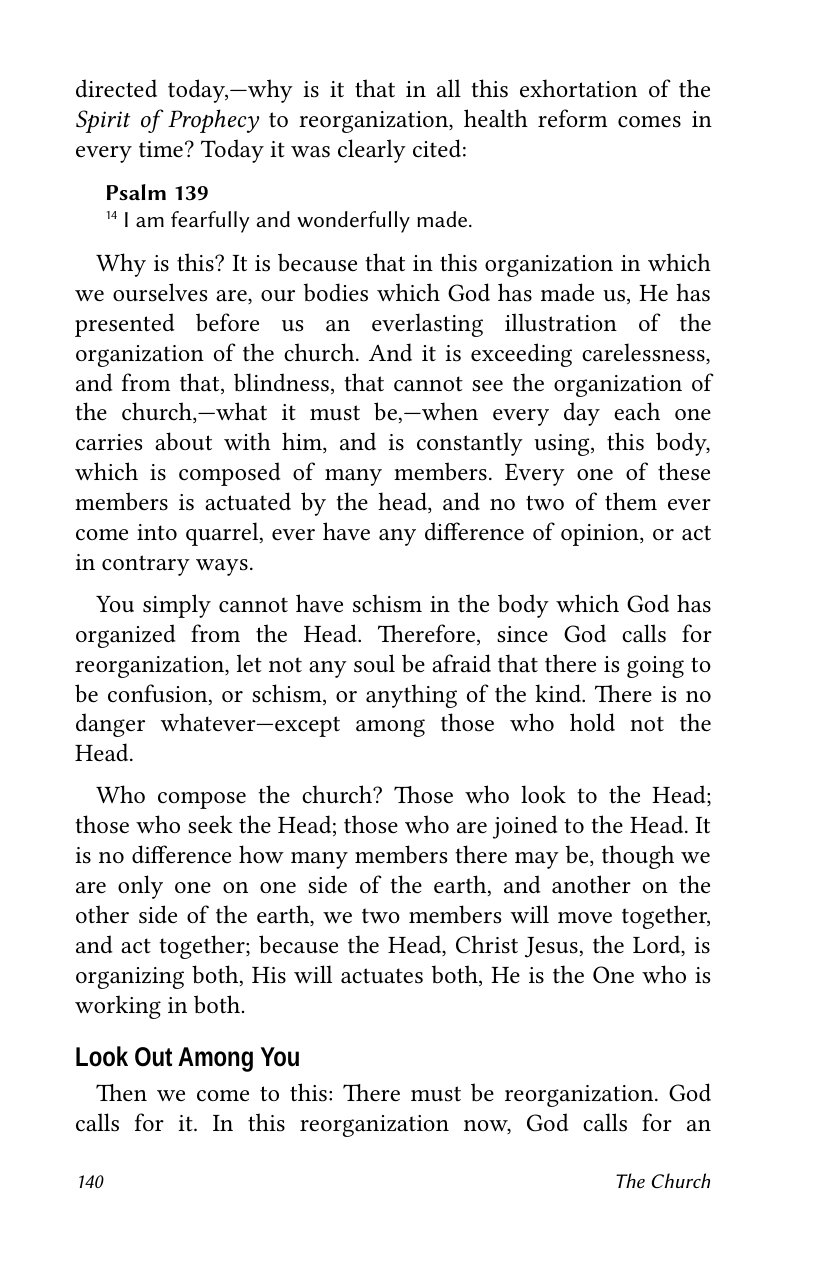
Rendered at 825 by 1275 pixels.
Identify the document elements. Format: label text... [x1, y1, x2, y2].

text Then we come to this: There must be reorganization. God calls for it. In this reorganization now, God calls for an [75, 1079, 712, 1137]
text directed today,—why is it that in all this exhortation of the Spirit of Prophecy to reorganization, health reform comes in every time? Today it was clearly cited: [75, 75, 712, 163]
text Why is this? It is because that in this organization in which we ourselves are, our bodies which God has made us, He has presented before us an everlasting illustration of the organization of the church. And it is exceeding carelessness, and from that, blindness, that cannot see the organization of the church,—what it must be,—when every day each one carries about with him, and is constantly using, this body, which is composed of many members. Every one of these members is actuated by the head, and no two of them ever come into quarrel, ever have any difference of opinion, or act in contrary ways. [75, 249, 712, 576]
text You simply cannot have schism in the body which God has organized from the Head. Therefore, since God calls for reorganization, let not any soul be afraid that there is going to be confusion, or schism, or anything of the kind. There is no danger whatever—except among those who hold not the Head. [75, 590, 712, 768]
subtitle Look Out Among You [75, 1042, 712, 1073]
text 14 I am fearfully and wonderfully made. [105, 207, 682, 233]
text Who compose the church? Those who look to the Head; those who seek the Head; those who are joined to the Head. It is no difference how many members there may be, though we are only one on one side of the earth, and another on the other side of the earth, we two members will move together, and act together; because the Head, Christ Jesus, the Lord, is organizing both, His will actuates both, He is the One who is working in both. [75, 781, 712, 1019]
text Psalm 139 [105, 180, 712, 206]
